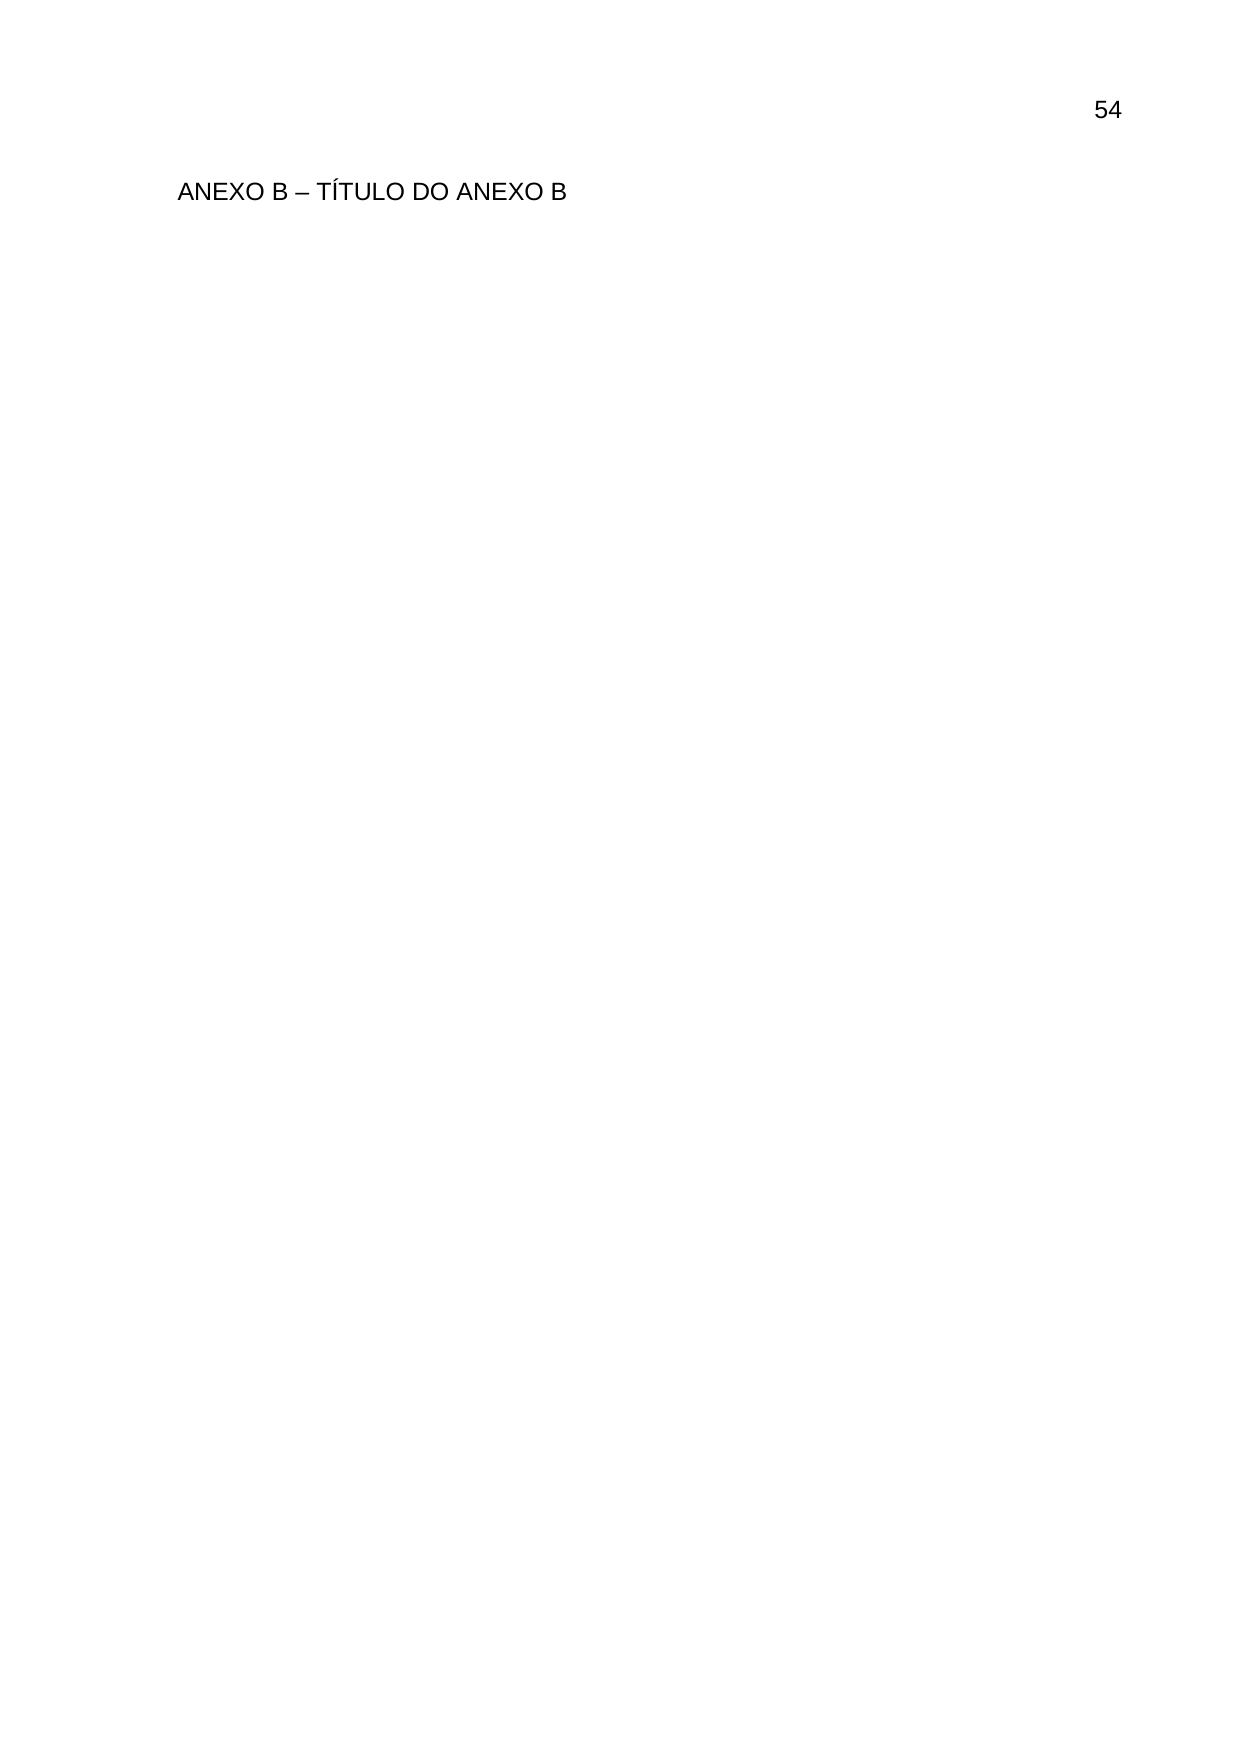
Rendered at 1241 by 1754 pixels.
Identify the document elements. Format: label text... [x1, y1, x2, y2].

text ANEXO B – TÍTULO DO ANEXO B [177, 177, 1122, 206]
